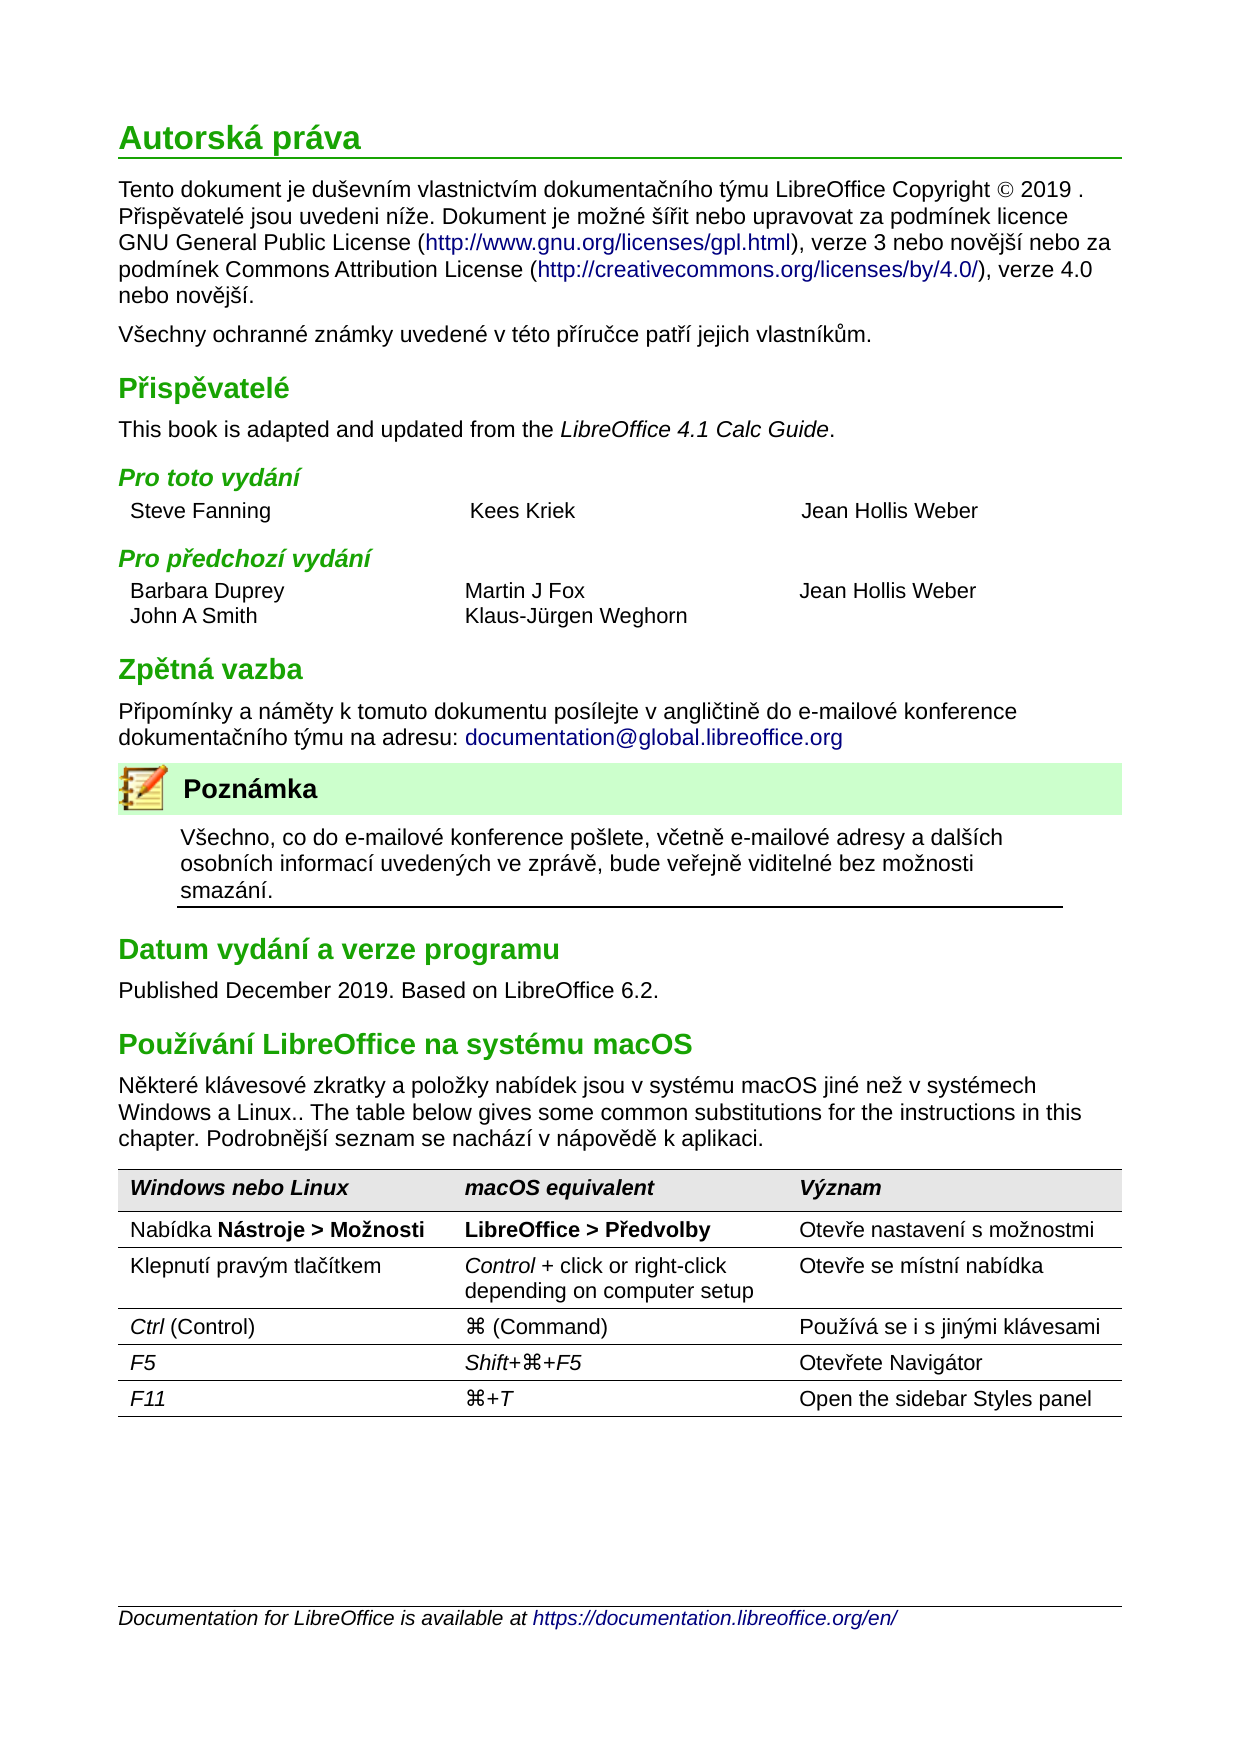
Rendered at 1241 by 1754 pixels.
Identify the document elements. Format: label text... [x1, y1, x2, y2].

table_cell John A Smith [118, 604, 453, 629]
table_header Význam [787, 1170, 1122, 1211]
text Všechny ochranné známky uvedené v této příručce patří jejich vlastníkům. [118, 321, 1122, 347]
table_header Windows nebo Linux [118, 1170, 453, 1211]
table_header Jean Hollis Weber [789, 498, 1122, 523]
table_cell F5 [118, 1345, 453, 1380]
text Některé klávesové zkratky a položky nabídek jsou v systému macOS jiné než v systémech Windows a Linux.. The table below gives some common substitutions for the instructions in this chapter. Podrobnější seznam se nachází v nápovědě k aplikaci. [118, 1072, 1122, 1151]
text Připomínky a náměty k tomuto dokumentu posílejte v angličtině do e-mailové konference dokumentačního týmu na adresu: documentation@global.libreoffice.org [118, 698, 1122, 750]
table_cell Ctrl (Control) [118, 1309, 453, 1344]
table_header Martin J Fox [453, 578, 787, 603]
table_cell [788, 604, 1122, 629]
text This book is adapted and updated from the LibreOffice 4.1 Calc Guide. [118, 416, 1122, 442]
subtitle Poznámka [118, 763, 1122, 815]
subtitle Přispěvatelé [118, 371, 1122, 404]
table_cell Používá se i s jinými klávesami [787, 1309, 1122, 1344]
table_header Steve Fanning [118, 498, 458, 523]
table_header Kees Kriek [458, 498, 789, 523]
table_cell LibreOffice > Předvolby [453, 1212, 787, 1247]
table_cell ⌘ (Command) [453, 1309, 787, 1344]
table_cell F11 [118, 1381, 453, 1416]
table_cell ⌘+T [453, 1381, 787, 1416]
subtitle Autorská práva [118, 118, 1122, 157]
picture [119, 763, 170, 814]
table_cell Otevřete Navigátor [787, 1345, 1122, 1380]
table_cell Shift+⌘+F5 [453, 1345, 787, 1380]
table_cell Nabídka Nástroje > Možnosti [118, 1212, 453, 1247]
subtitle Používání LibreOffice na systému macOS [118, 1027, 1122, 1061]
subtitle Pro toto vydání [118, 463, 1122, 492]
table_header macOS equivalent [453, 1170, 787, 1211]
table_cell Klaus-Jürgen Weghorn [453, 604, 787, 629]
subtitle Pro předchozí vydání [118, 543, 1122, 572]
subtitle Datum vydání a verze programu [118, 932, 1122, 965]
table_cell Klepnutí pravým tlačítkem [118, 1248, 453, 1308]
subtitle Zpětná vazba [118, 652, 1122, 686]
table_header Jean Hollis Weber [788, 578, 1122, 603]
table_cell Open the sidebar Styles panel [787, 1381, 1122, 1416]
text Tento dokument je duševním vlastnictvím dokumentačního týmu LibreOffice Copyright © 2019 . Přispěvatelé jsou uvedeni níže. Dokument je možné šířit nebo upravovat za podmínek licence GNU General Public License (http://www.gnu.org/licenses/gpl.html), verze 3 nebo novější nebo za podmínek Commons Attribution License (http://creativecommons.org/licenses/by/4.0/), verze 4.0 nebo novější. [118, 176, 1122, 308]
table_header Barbara Duprey [118, 578, 453, 603]
text Published December 2019. Based on LibreOffice 6.2. [118, 977, 1122, 1003]
table_cell Control + click or right-click depending on computer setup [453, 1248, 787, 1308]
text Všechno, co do e-mailové konference pošlete, včetně e-mailové adresy a dalších osobních informací uvedených ve zprávě, bude veřejně viditelné bez možnosti smazání. [177, 821, 1063, 906]
table_cell Otevře se místní nabídka [787, 1248, 1122, 1308]
table_cell Otevře nastavení s možnostmi [787, 1212, 1122, 1247]
